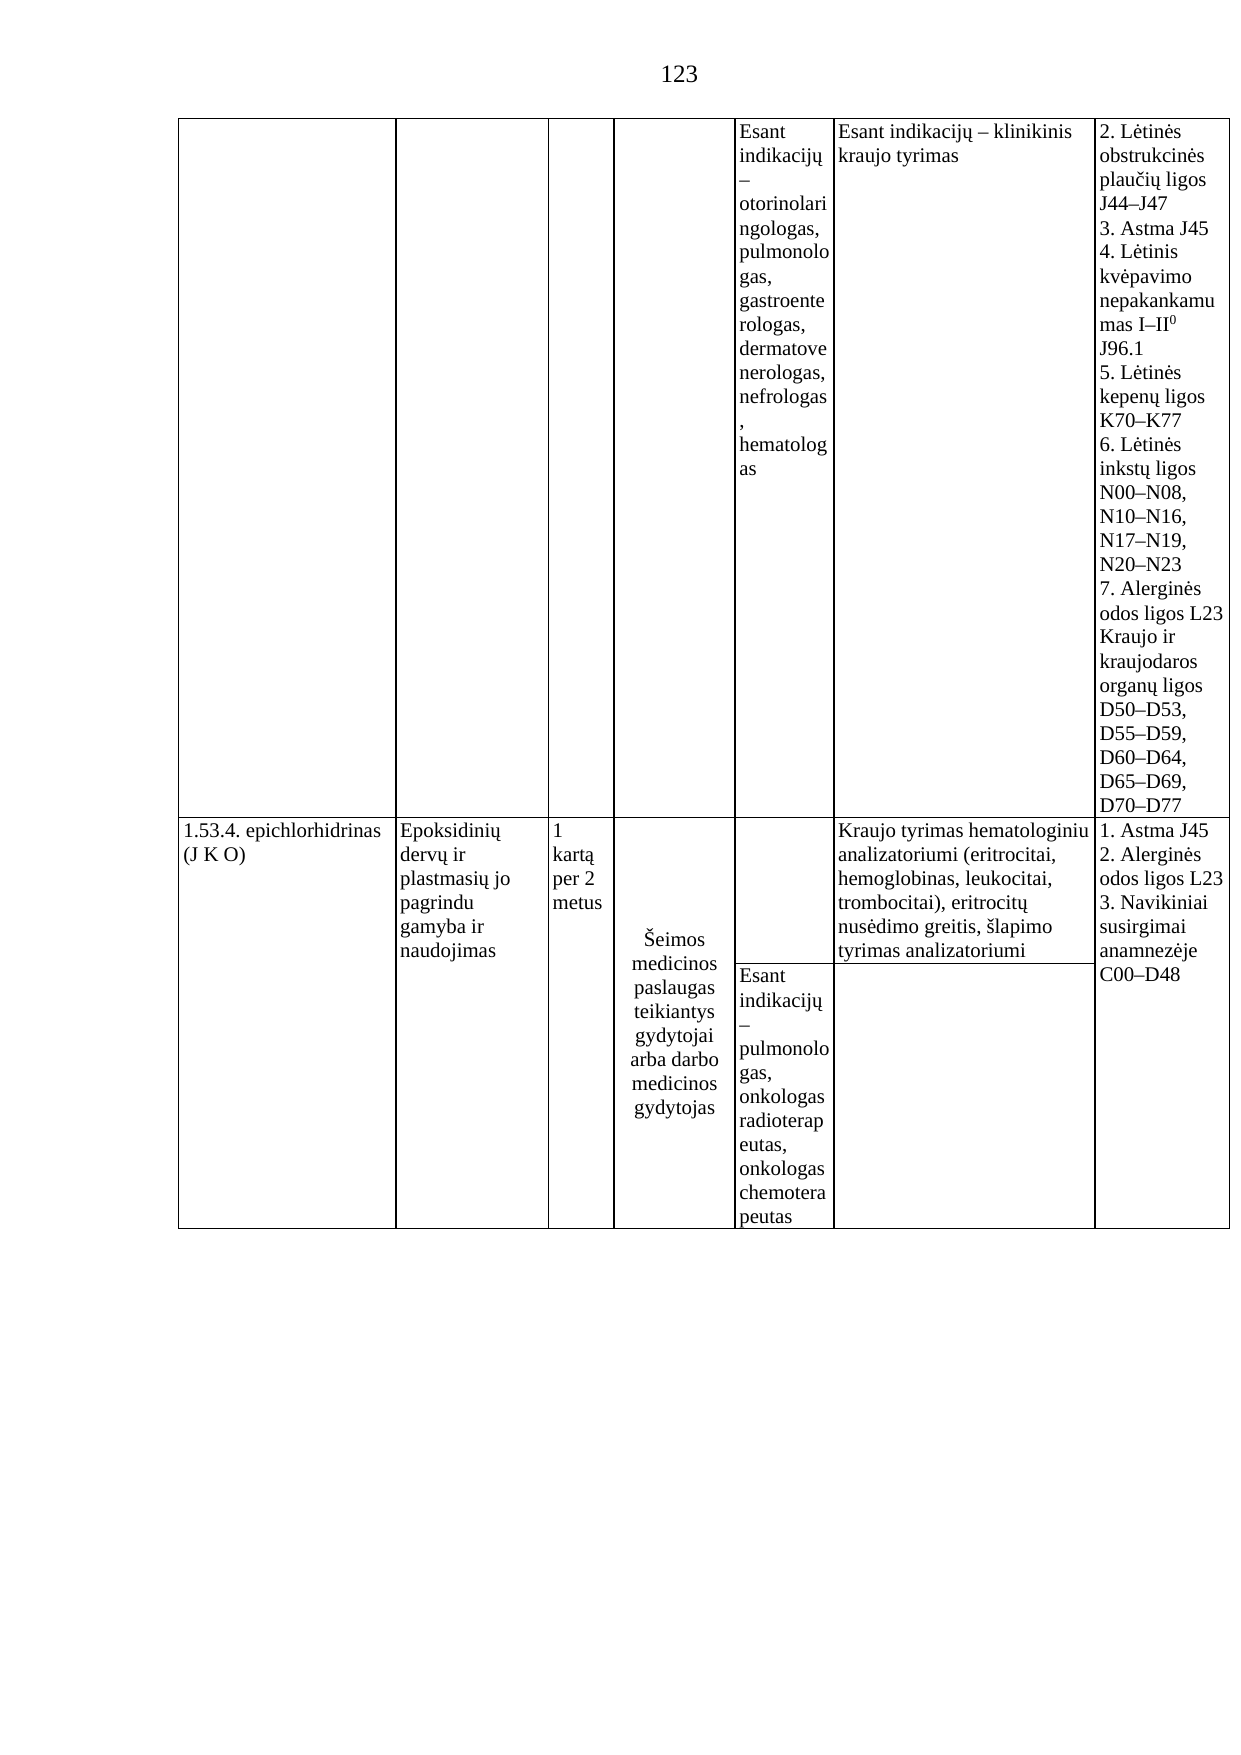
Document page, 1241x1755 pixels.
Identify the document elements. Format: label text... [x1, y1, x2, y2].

table_cell Epoksidinių dervų ir plastmasių jo pagrindu gamyba ir naudojimas [397, 818, 548, 1228]
table_cell [170, 963, 178, 1228]
table_cell [736, 818, 833, 962]
table_cell [179, 119, 395, 817]
table_cell 2. Lėtinės obstrukcinės plaučių ligos J44–J47 3. Astma J45 4. Lėtinis kvėpavimo nepakankamumas I–II0 J96.1 5. Lėtinės kepenų ligos K70–K77 6. Lėtinės inkstų ligos N00–N08, N10–N16, N17–N19, N20–N23 7. Alerginės odos ligos L23 Kraujo ir kraujodaros organų ligos D50–D53, D55–D59, D60–D64, D65–D69, D70–D77 [1096, 119, 1229, 817]
table_cell Esant indikacijų – pulmonologas, onkologas radioterapeutas, onkologas chemoterapeutas [736, 964, 833, 1228]
table_cell [397, 119, 548, 817]
table_cell [615, 119, 734, 817]
table_cell [170, 118, 178, 817]
table_cell Šeimos medicinos paslaugas teikiantys gydytojai arba darbo medicinos gydytojas [615, 818, 734, 1228]
table_cell [170, 817, 178, 962]
table_cell Esant indikacijų – otorinolaringologas, pulmonologas, gastroenterologas, dermatovenerologas, nefrologas, hematologas [736, 119, 833, 817]
table_cell 1 kartą per 2 metus [549, 818, 613, 1228]
table_cell 1. Astma J45 2. Alerginės odos ligos L23 3. Navikiniai susirgimai anamnezėje C00–D48 [1096, 818, 1229, 1228]
table_cell Kraujo tyrimas hematologiniu analizatoriumi (eritrocitai, hemoglobinas, leukocitai, trombocitai), eritrocitų nusėdimo greitis, šlapimo tyrimas analizatoriumi [835, 818, 1094, 962]
table_cell [549, 119, 613, 817]
table_cell Esant indikacijų – klinikinis kraujo tyrimas [835, 119, 1094, 817]
table_cell [835, 964, 1094, 1228]
table_cell 1.53.4. epichlorhidrinas (J K O) [179, 818, 395, 1228]
